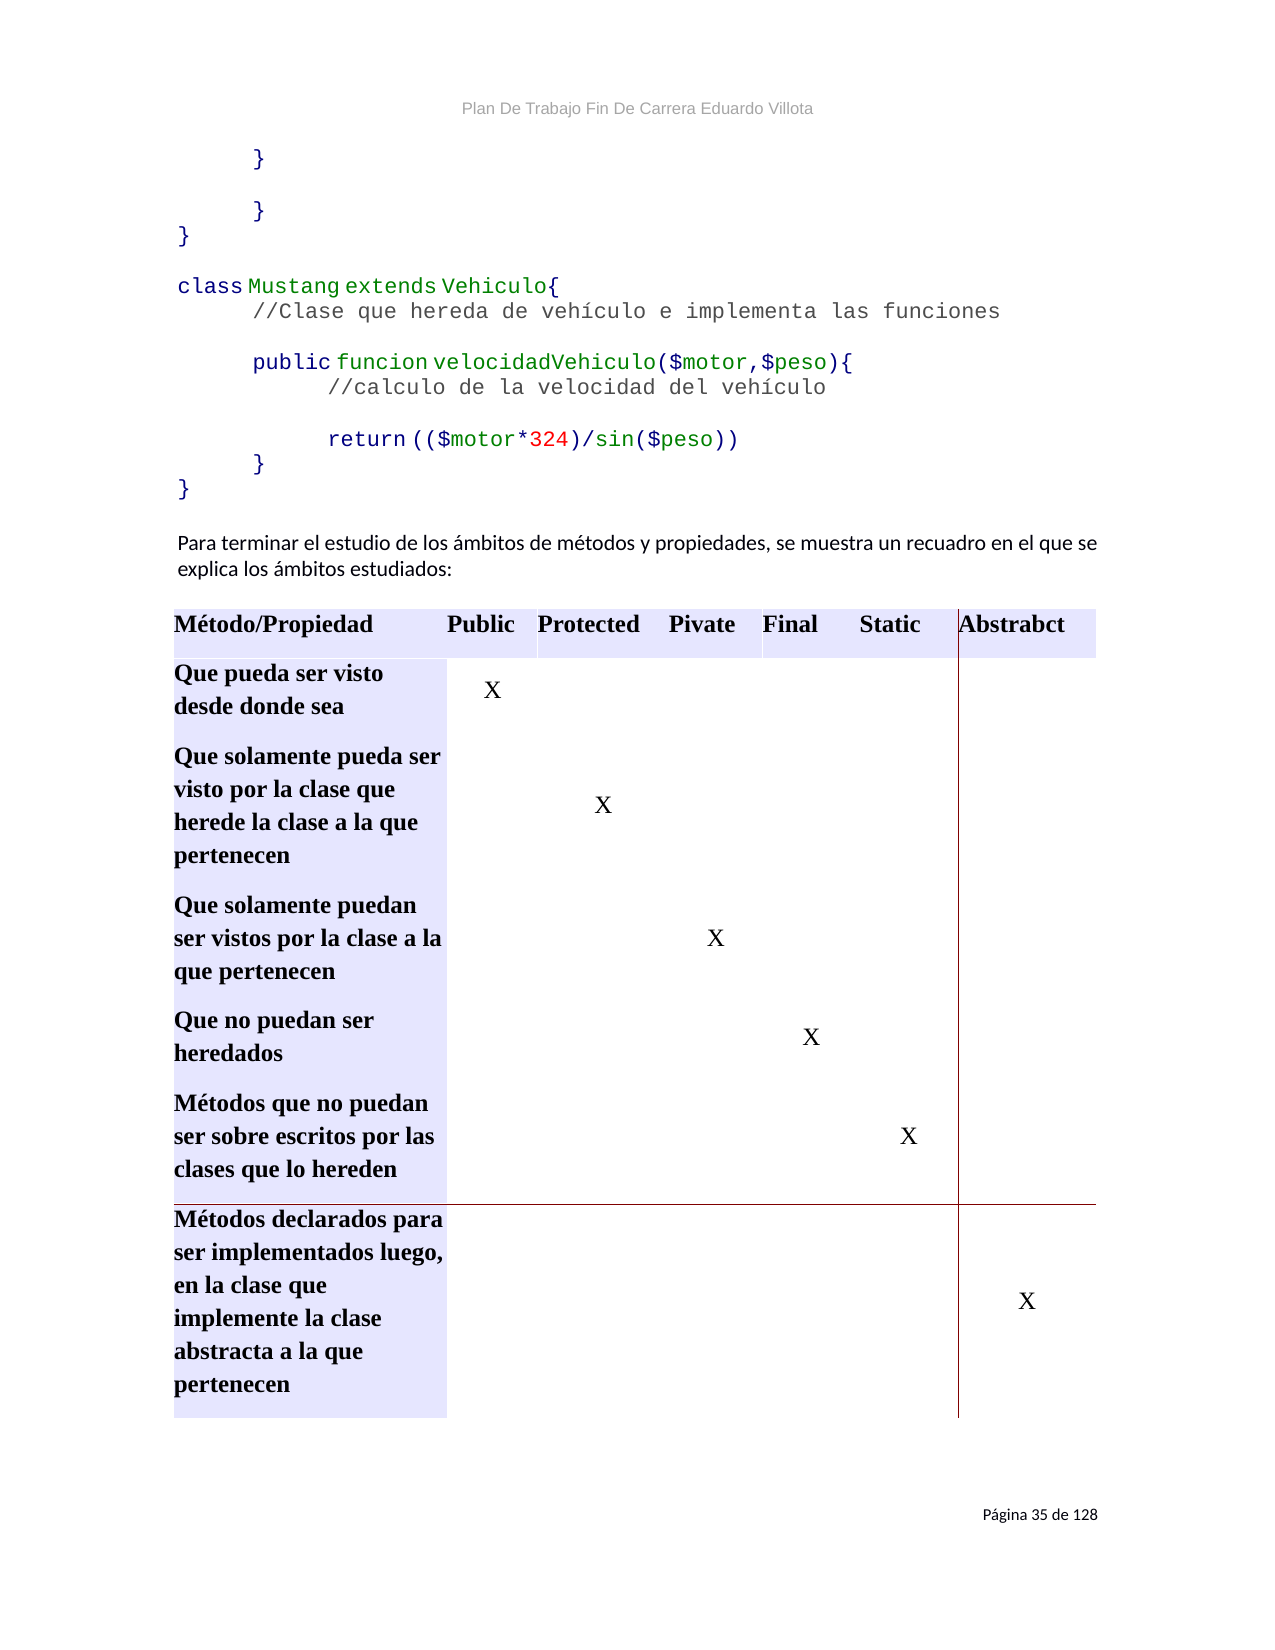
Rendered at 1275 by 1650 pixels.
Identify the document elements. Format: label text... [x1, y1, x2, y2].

text Para terminar el estudio de los ámbitos de métodos y propiedades, se muestra un recuadro en el que se explica los ámbitos estudiados: [177, 529, 1098, 582]
table_cell [669, 1005, 762, 1088]
table_cell Que solamente puedan ser vistos por la clase a la que pertenecen [174, 890, 447, 1005]
table_cell Que pueda ser visto desde donde sea [174, 659, 447, 741]
table_cell [859, 890, 958, 1005]
table_cell [538, 1205, 669, 1418]
table_cell [763, 890, 859, 1005]
text public funcion velocidadVehiculo($motor,$peso){ [177, 352, 1098, 376]
table_cell X [538, 741, 669, 890]
table_cell [859, 741, 958, 890]
table_cell X [447, 659, 537, 741]
table_cell [763, 659, 859, 741]
table_cell [669, 741, 762, 890]
table_cell [447, 741, 537, 890]
table_cell [959, 1005, 1096, 1088]
table_cell [763, 1205, 859, 1418]
text //Clase que hereda de vehículo e implementa las funciones [177, 300, 1098, 325]
text //calculo de la velocidad del vehículo [177, 376, 1098, 401]
table_header Public [447, 609, 537, 658]
table_cell [959, 741, 1096, 890]
table_cell [538, 1005, 669, 1088]
text } [177, 199, 1098, 224]
table_cell X [959, 1205, 1096, 1418]
table_cell [959, 890, 1096, 1005]
table_cell [763, 1088, 859, 1203]
table_header Final [763, 609, 859, 658]
text } [177, 477, 1098, 502]
table_cell [959, 659, 1096, 741]
text } [177, 148, 1098, 172]
table_cell [669, 1205, 762, 1418]
table_cell [447, 1005, 537, 1088]
table_cell [538, 659, 669, 741]
table_header Pivate [669, 609, 762, 658]
table_cell X [669, 890, 762, 1005]
table_cell Que solamente pueda ser visto por la clase que herede la clase a la que pertenecen [174, 741, 447, 890]
text class Mustang extends Vehiculo{ [177, 275, 1098, 300]
table_cell Métodos declarados para ser implementados luego, en la clase que implemente la clase abstracta a la que pertenecen [174, 1205, 447, 1418]
table_cell [669, 659, 762, 741]
table_cell [959, 1088, 1096, 1203]
table_header Protected [538, 609, 669, 658]
table_cell [859, 659, 958, 741]
table_cell X [763, 1005, 859, 1088]
text } [177, 453, 1098, 477]
table_cell [538, 890, 669, 1005]
text return (($motor*324)/sin($peso)) [177, 428, 1098, 453]
table_header Método/Propiedad [174, 609, 447, 658]
table_cell Que no puedan ser heredados [174, 1005, 447, 1088]
table_cell [447, 890, 537, 1005]
table_cell X [859, 1088, 958, 1203]
table_header Abstrabct [959, 609, 1096, 658]
table_cell [859, 1005, 958, 1088]
table_cell Métodos que no puedan ser sobre escritos por las clases que lo hereden [174, 1088, 447, 1203]
table_cell [763, 741, 859, 890]
text } [177, 224, 1098, 249]
table_header Static [859, 609, 958, 658]
table_cell [859, 1205, 958, 1418]
table_cell [447, 1088, 537, 1203]
table_cell [447, 1205, 537, 1418]
table_cell [669, 1088, 762, 1203]
table_cell [538, 1088, 669, 1203]
